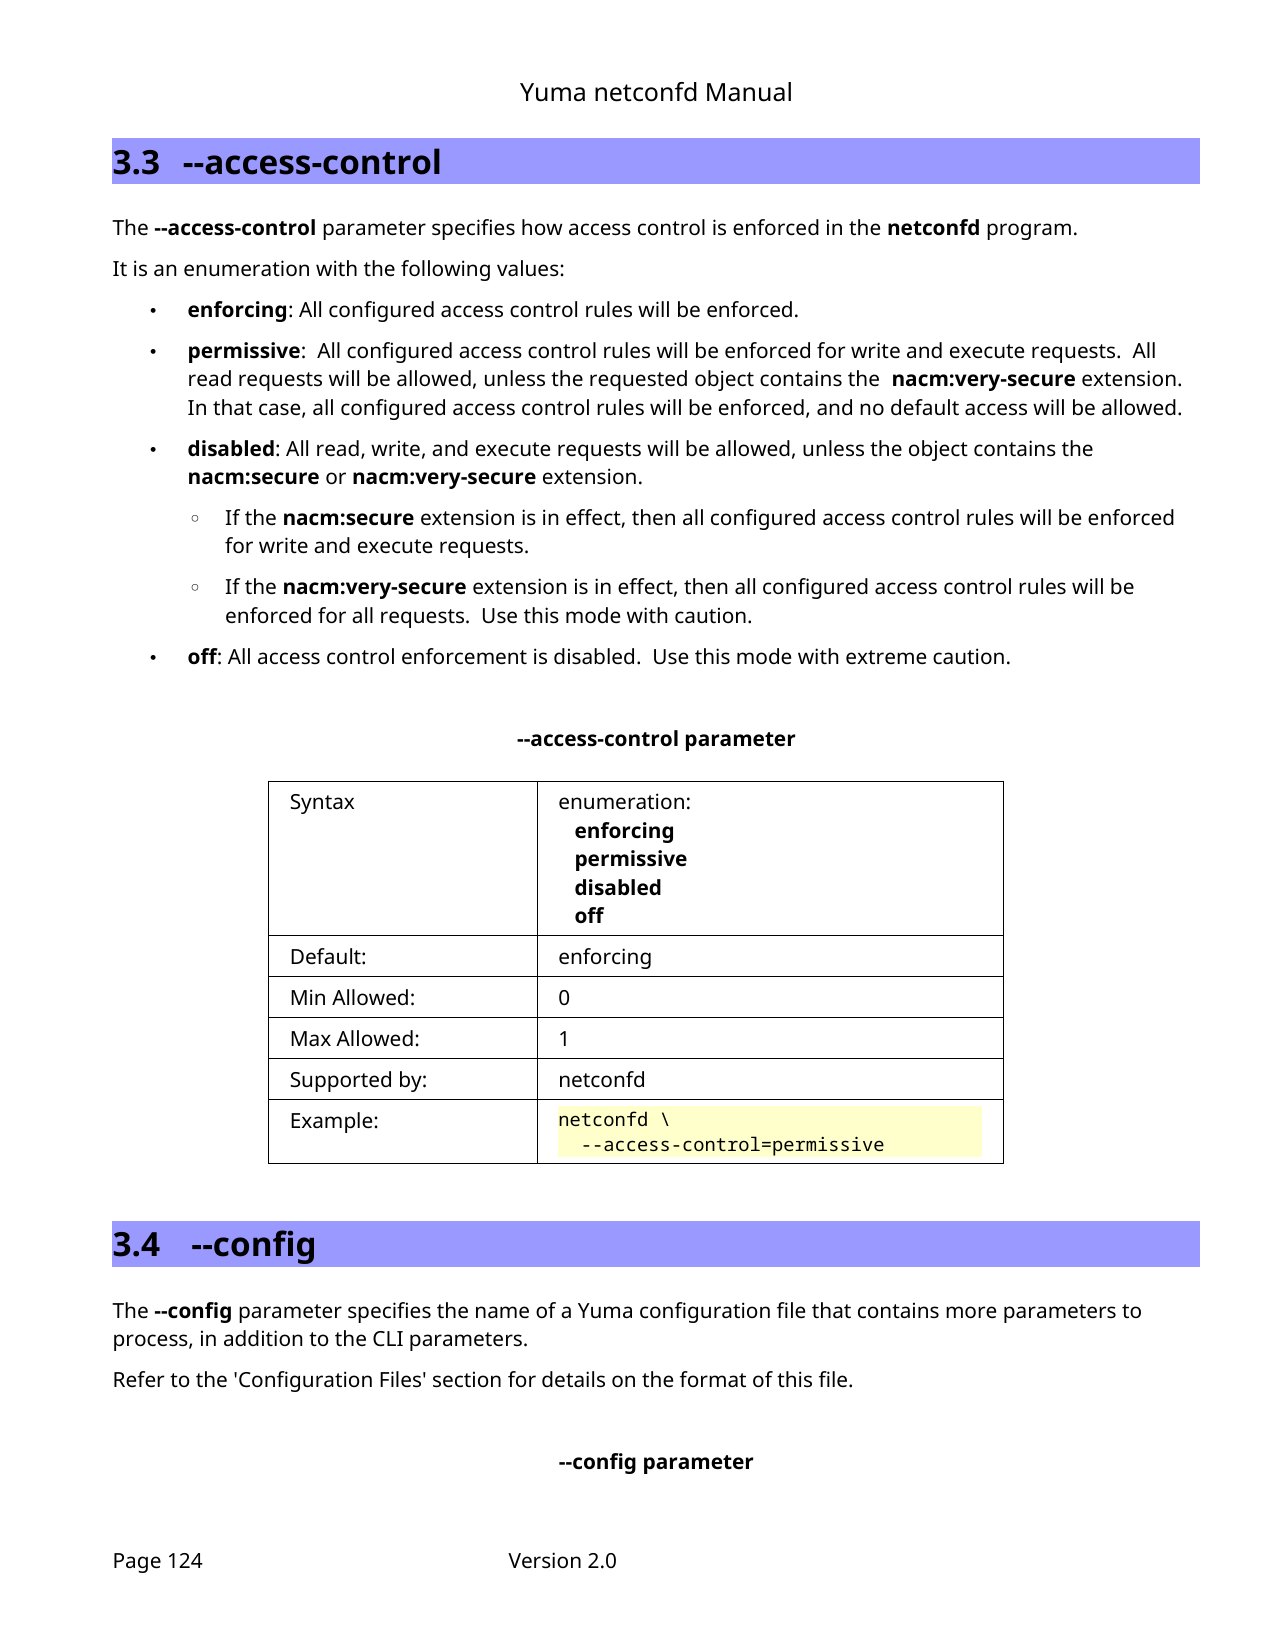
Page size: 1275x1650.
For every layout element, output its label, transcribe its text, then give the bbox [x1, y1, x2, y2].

table_cell enforcing [538, 936, 1003, 976]
table_cell 1 [538, 1018, 1003, 1058]
subtitle --access-control [112, 138, 1200, 184]
table_cell Min Allowed: [269, 977, 537, 1017]
table_cell 0 [538, 977, 1003, 1017]
table_cell Default: [269, 936, 537, 976]
table_header Syntax [269, 782, 537, 935]
list off: All access control enforcement is disabled. Use this mode with extreme caution. [150, 642, 1200, 670]
subtitle --access-control parameter [127, 724, 1185, 752]
list enforcing: All configured access control rules will be enforced. [150, 295, 1200, 323]
table_cell netconfd [538, 1059, 1003, 1099]
list If the nacm:very-secure extension is in effect, then all configured access control rules will be enforced for all requests. Use this mode with caution. [187, 572, 1200, 629]
text It is an enumeration with the following values: [112, 254, 1200, 282]
text The --config parameter specifies the name of a Yuma configuration file that contains more parameters to process, in addition to the CLI parameters. [112, 1296, 1200, 1353]
list If the nacm:secure extension is in effect, then all configured access control rules will be enforced for write and execute requests. [187, 503, 1200, 560]
subtitle --config [112, 1221, 1200, 1267]
table_cell netconfd \ --access-control=permissive [538, 1100, 1003, 1163]
list disabled: All read, write, and execute requests will be allowed, unless the object contains the nacm:secure or nacm:very-secure extension. [150, 434, 1200, 491]
table_cell Max Allowed: [269, 1018, 537, 1058]
table_cell Supported by: [269, 1059, 537, 1099]
text Refer to the 'Configuration Files' section for details on the format of this file. [112, 1365, 1200, 1394]
table_cell Example: [269, 1100, 537, 1163]
table_header enumeration: enforcing permissive disabled off [538, 782, 1003, 935]
subtitle --config parameter [127, 1447, 1185, 1476]
list permissive: All configured access control rules will be enforced for write and execute requests. All read requests will be allowed, unless the requested object contains the nacm:very-secure extension. In that case, all configured access control rules will be enforced, and no default access will be allowed. [150, 336, 1200, 421]
text The --access-control parameter specifies how access control is enforced in the netconfd program. [112, 213, 1200, 242]
